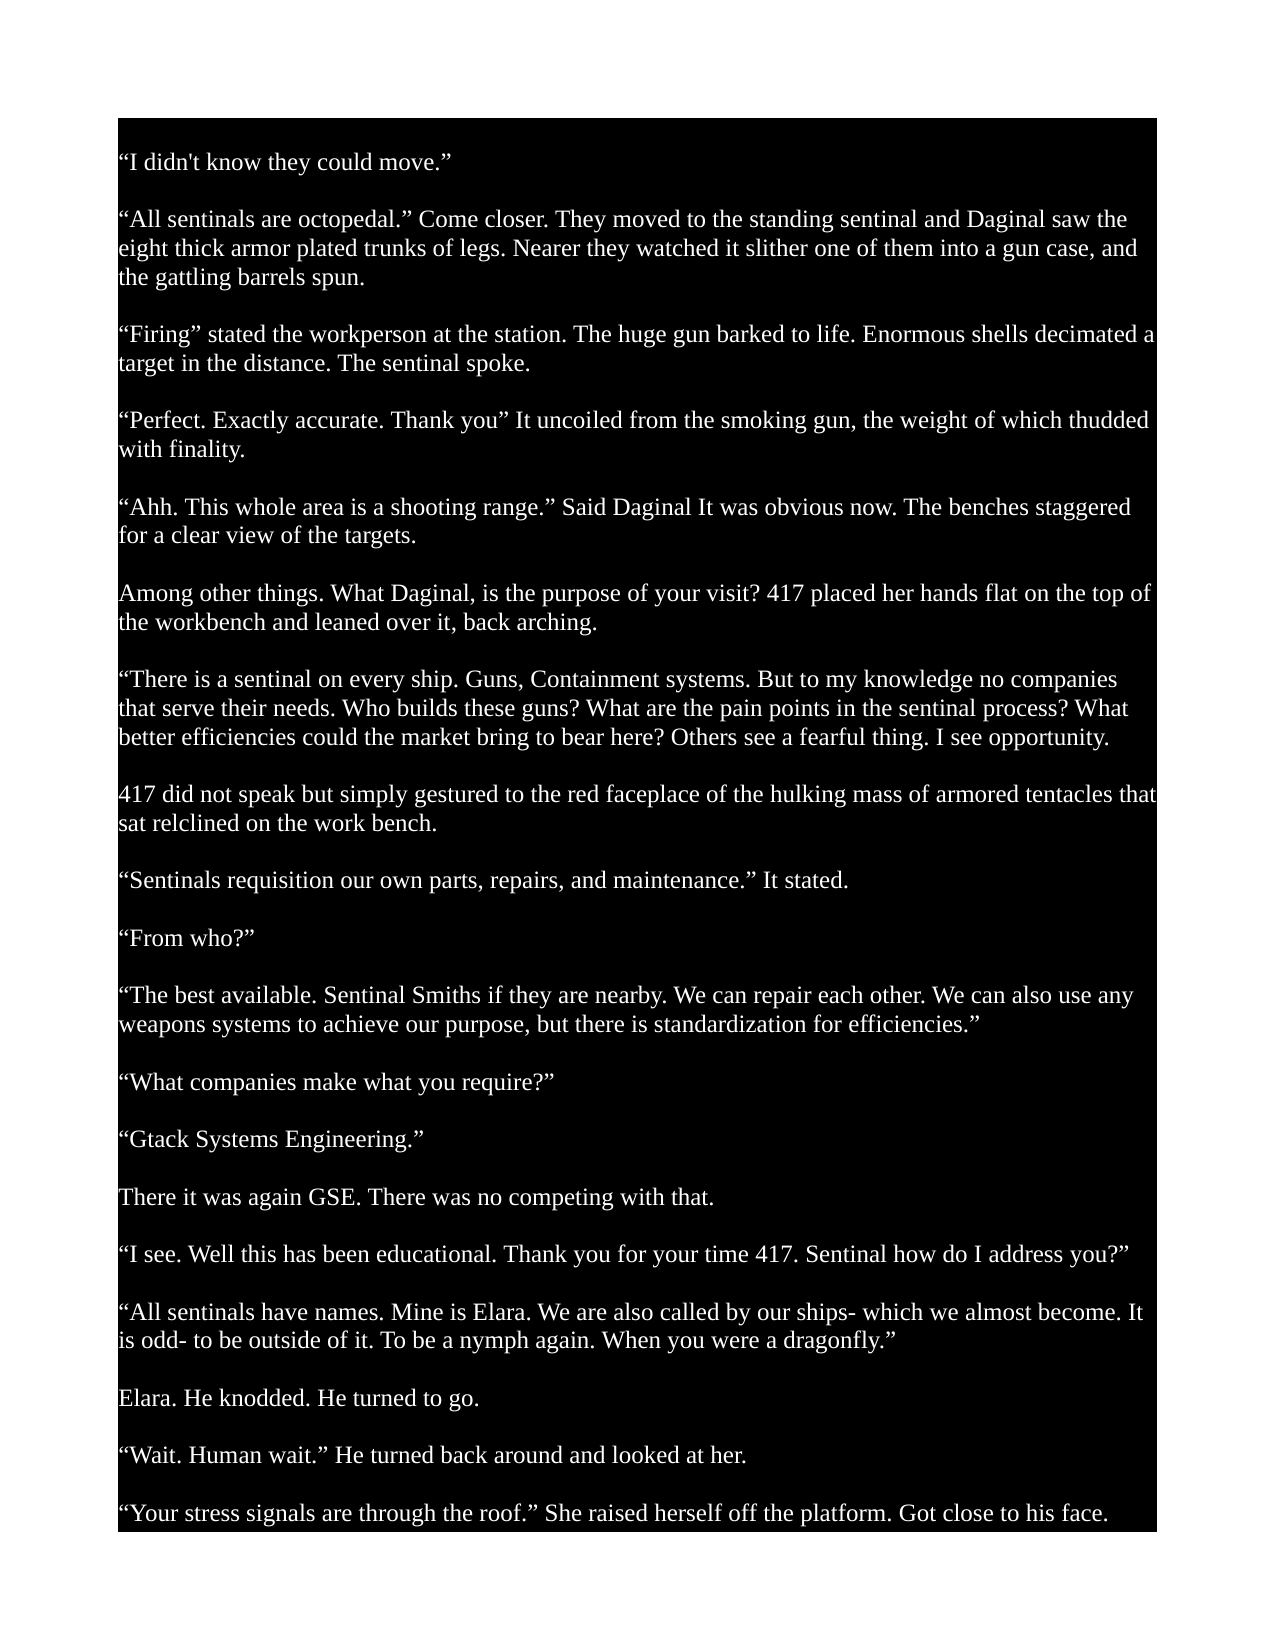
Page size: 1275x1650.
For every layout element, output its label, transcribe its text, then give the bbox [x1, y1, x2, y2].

text “What companies make what you require?” [118, 1067, 1157, 1096]
text “I see. Well this has been educational. Thank you for your time 417. Sentinal how do I address you?” [118, 1239, 1157, 1268]
text “Gtack Systems Engineering.” [118, 1124, 1157, 1153]
text Among other things. What Daginal, is the purpose of your visit? 417 placed her hands flat on the top of the workbench and leaned over it, back arching. [118, 578, 1157, 636]
text 417 did not speak but simply gestured to the red faceplace of the hulking mass of armored tentacles that sat relclined on the work bench. [118, 779, 1157, 837]
text “There is a sentinal on every ship. Guns, Containment systems. But to my knowledge no companies that serve their needs. Who builds these guns? What are the pain points in the sentinal process? What better efficiencies could the market bring to bear here? Others see a fearful thing. I see opportunity. [118, 664, 1157, 751]
text “Sentinals requisition our own parts, repairs, and maintenance.” It stated. “From who?” “The best available. Sentinal Smiths if they are nearby. We can repair each other. We can also use any weapons systems to achieve our purpose, but there is standardization for efficiencies.” [118, 866, 1157, 1038]
text “All sentinals have names. Mine is Elara. We are also called by our ships- which we almost become. It is odd- to be outside of it. To be a nymph again. When you were a dragonfly.” [118, 1297, 1157, 1354]
text “Ahh. This whole area is a shooting range.” Said Daginal It was obvious now. The benches staggered for a clear view of the targets. [118, 492, 1157, 549]
text Elara. He knodded. He turned to go. “Wait. Human wait.” He turned back around and looked at her. “Your stress signals are through the roof.” She raised herself off the platform. Got close to his face. [118, 1383, 1157, 1527]
text “I didn't know they could move.” “All sentinals are octopedal.” Come closer. They moved to the standing sentinal and Daginal saw the eight thick armor plated trunks of legs. Nearer they watched it slither one of them into a gun case, and the gattling barrels spun. “Firing” stated the workperson at the station. The huge gun barked to life. Enormous shells decimated a target in the distance. The sentinal spoke. “Perfect. Exactly accurate. Thank you” It uncoiled from the smoking gun, the weight of which thudded with finality. [118, 147, 1157, 463]
text There it was again GSE. There was no competing with that. [118, 1182, 1157, 1211]
